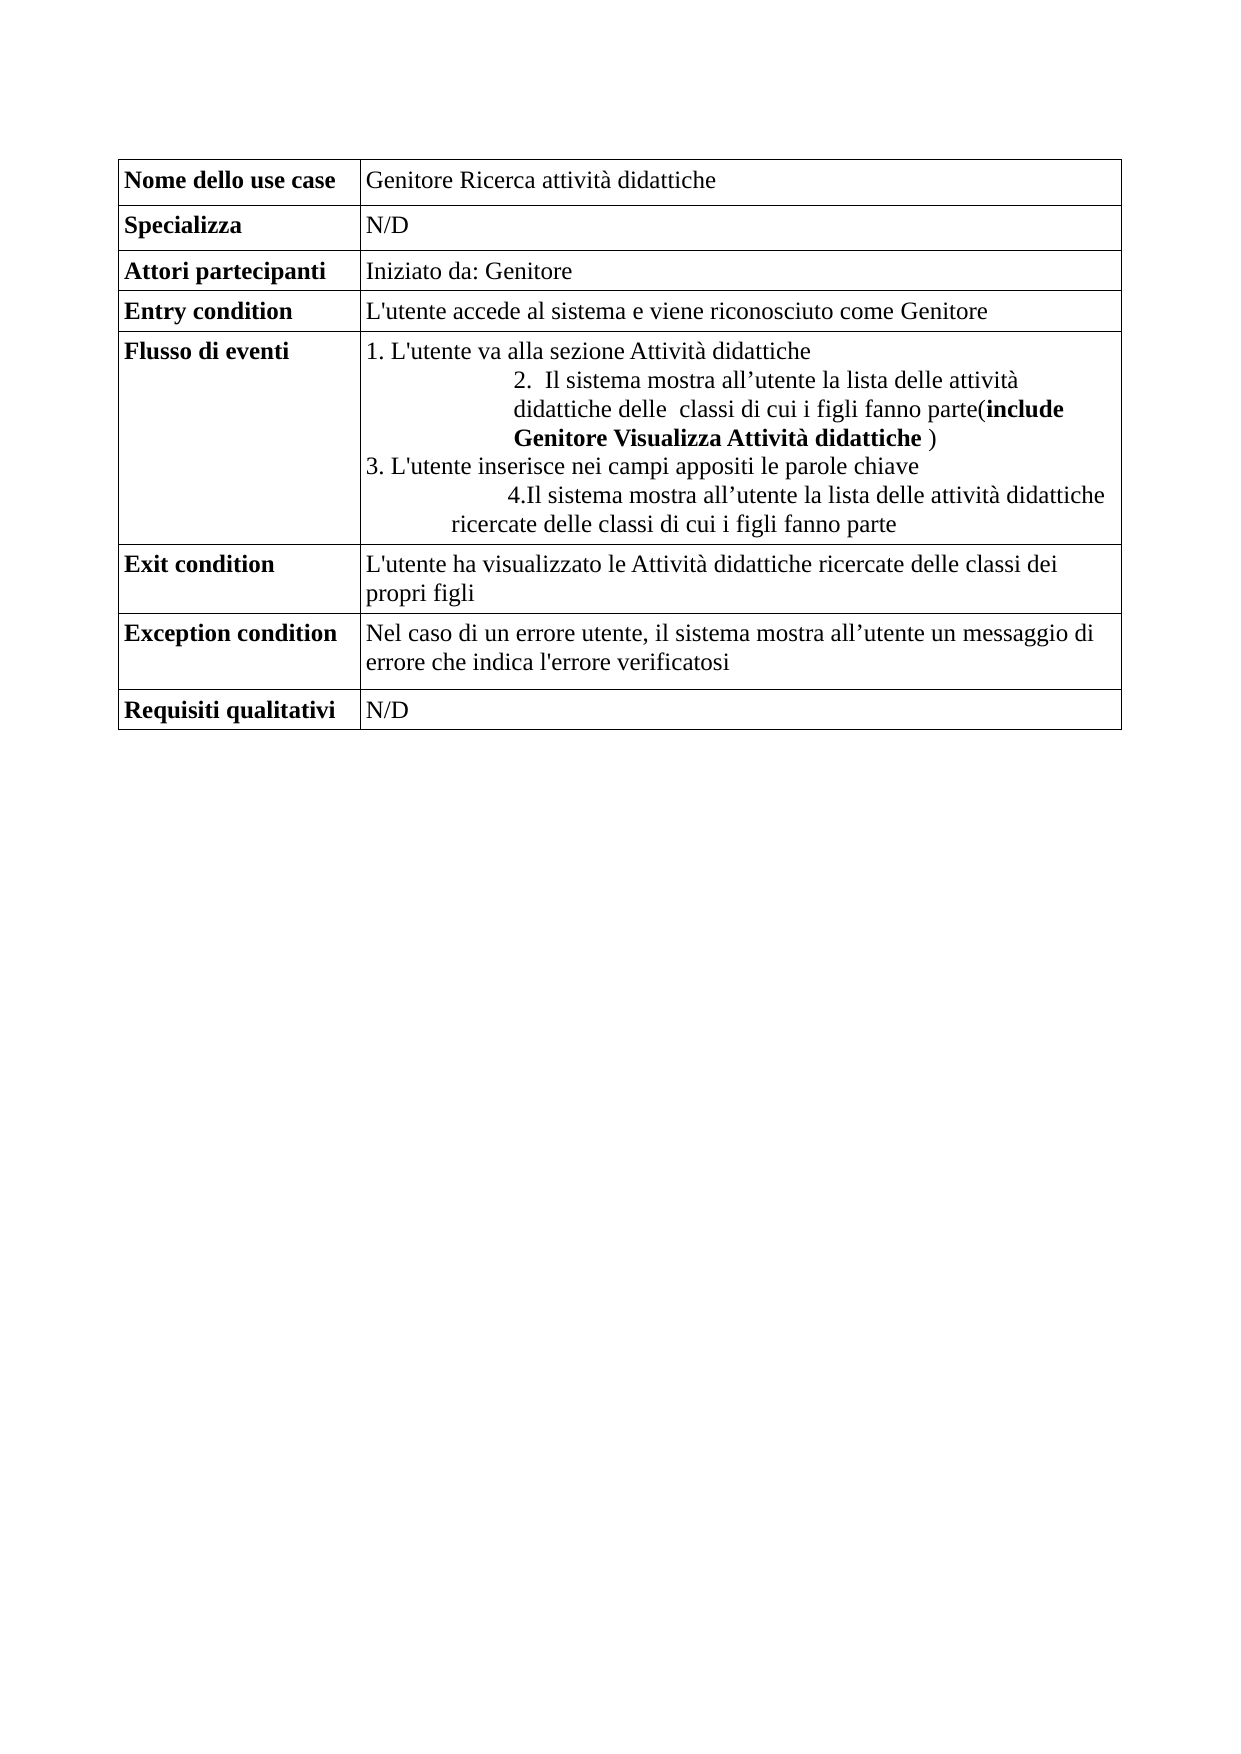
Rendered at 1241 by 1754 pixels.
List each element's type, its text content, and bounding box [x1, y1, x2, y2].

table_cell Entry condition [119, 291, 360, 331]
table_cell Exit condition [119, 545, 360, 612]
table_cell Attori partecipanti [119, 251, 360, 290]
table_cell L'utente va alla sezione Attività didattiche Il sistema mostra all’utente la lista delle attività didattiche delle classi di cui i figli fanno parte(include Genitore Visualizza Attività didattiche ) L'utente inserisce nei campi appositi le parole chiave 4.Il sistema mostra all’utente la lista delle attività didattiche ricercate delle classi di cui i figli fanno parte [361, 332, 1121, 543]
table_cell Iniziato da: Genitore [361, 251, 1121, 290]
table_cell L'utente ha visualizzato le Attività didattiche ricercate delle classi dei propri figli [361, 545, 1121, 612]
table_cell Flusso di eventi [119, 332, 360, 543]
table_cell N/D [361, 690, 1121, 729]
table_cell Nel caso di un errore utente, il sistema mostra all’utente un messaggio di errore che indica l'errore verificatosi [361, 614, 1121, 689]
table_cell L'utente accede al sistema e viene riconosciuto come Genitore [361, 291, 1121, 331]
table_header Nome dello use case [119, 160, 360, 205]
table_cell Exception condition [119, 614, 360, 689]
table_cell N/D [361, 206, 1121, 250]
table_cell Requisiti qualitativi [119, 690, 360, 729]
table_header Genitore Ricerca attività didattiche [361, 160, 1121, 205]
table_cell Specializza [119, 206, 360, 250]
